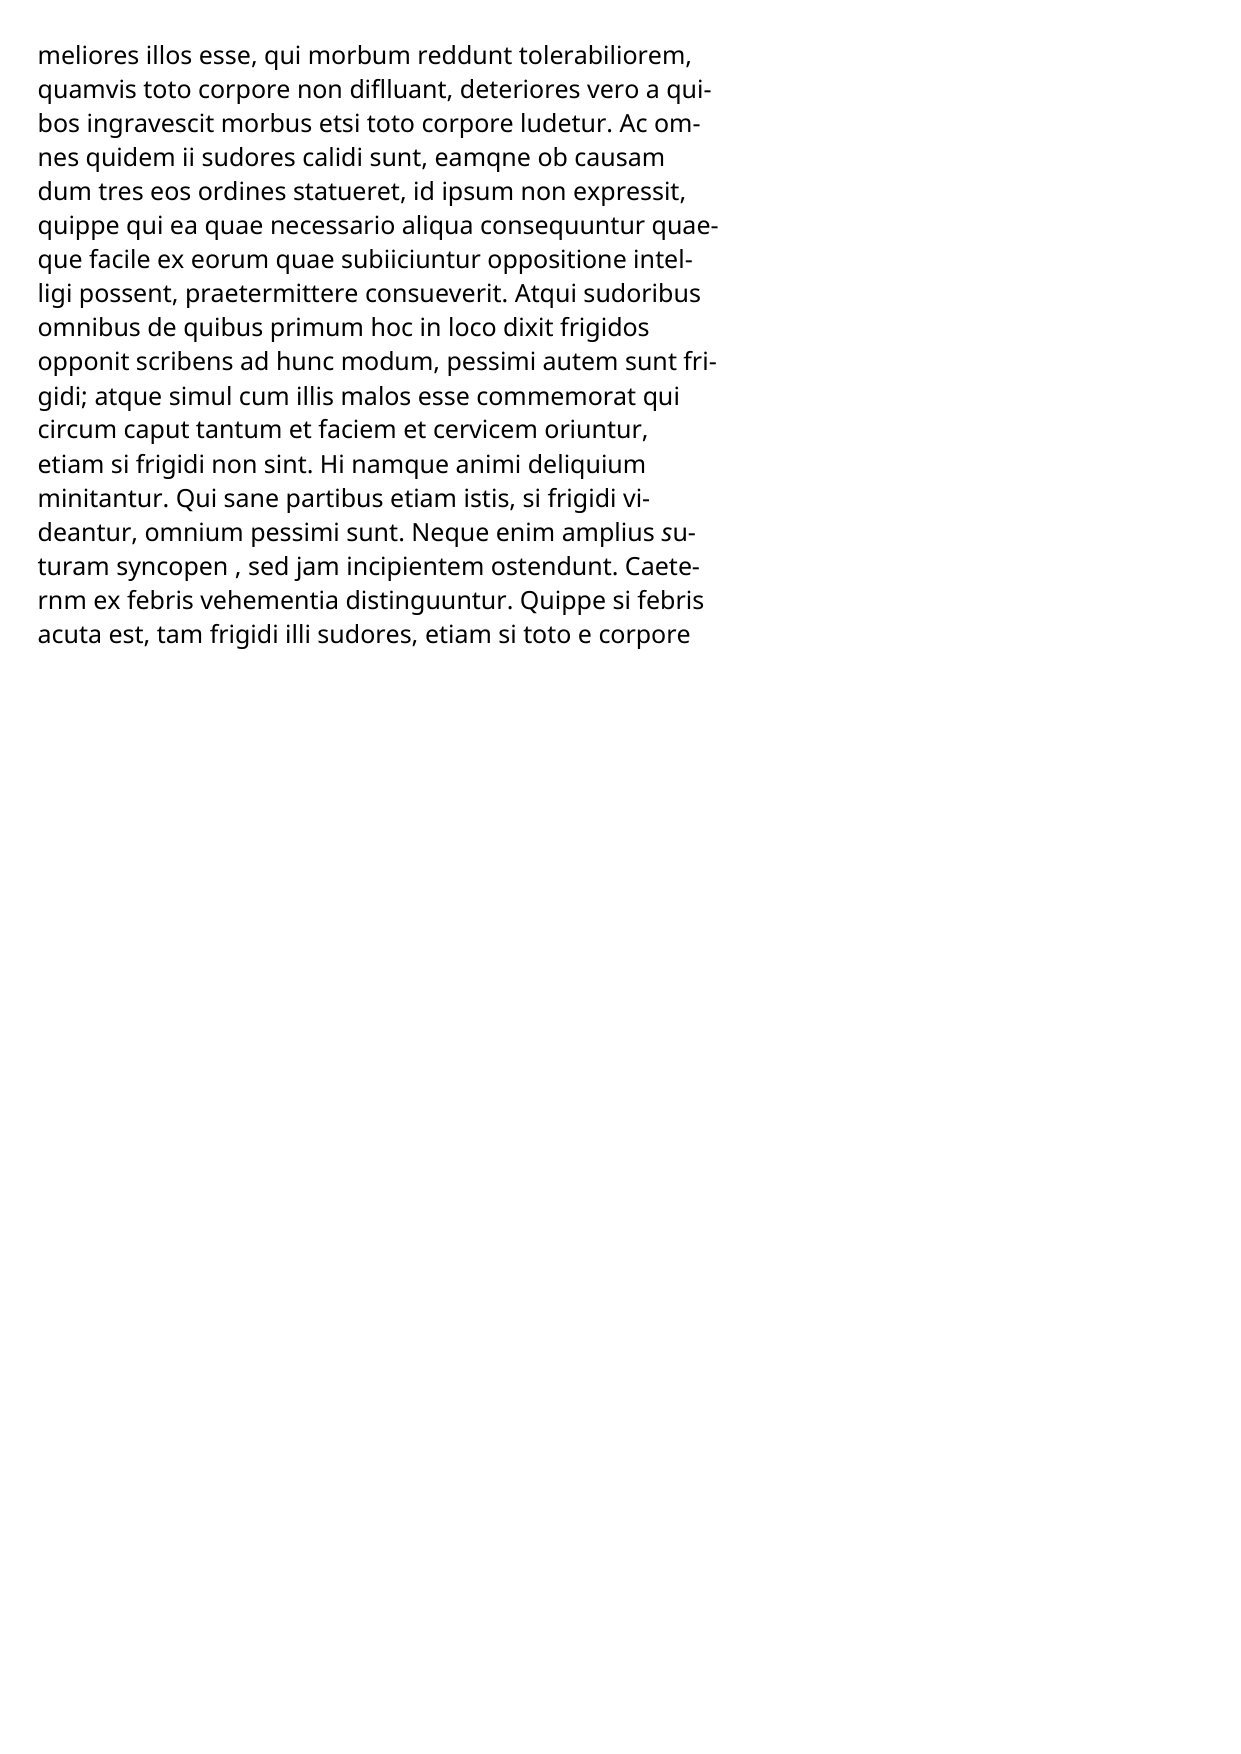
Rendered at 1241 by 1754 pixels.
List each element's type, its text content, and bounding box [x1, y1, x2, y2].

text meliores illos esse, qui morbum reddunt tolerabiliorem, quamvis toto corpore non diflluant, deteriores vero a qui- bos ingravescit morbus etsi toto corpore ludetur. Ac om- nes quidem ii sudores calidi sunt, eamqne ob causam dum tres eos ordines statueret, id ipsum non expressit, quippe qui ea quae necessario aliqua consequuntur quae- que facile ex eorum quae subiiciuntur oppositione intel- ligi possent, praetermittere consueverit. Atqui sudoribus omnibus de quibus primum hoc in loco dixit frigidos opponit scribens ad hunc modum, pessimi autem sunt fri- gidi; atque simul cum illis malos esse commemorat qui circum caput tantum et faciem et cervicem oriuntur, etiam si frigidi non sint. Hi namque animi deliquium minitantur. Qui sane partibus etiam istis, si frigidi vi- deantur, omnium pessimi sunt. Neque enim amplius su- turam syncopen , sed jam incipientem ostendunt. Caete- rnm ex febris vehementia distinguuntur. Quippe si febris acuta est, tam frigidi illi sudores, etiam si toto e corpore [37, 37, 1203, 651]
